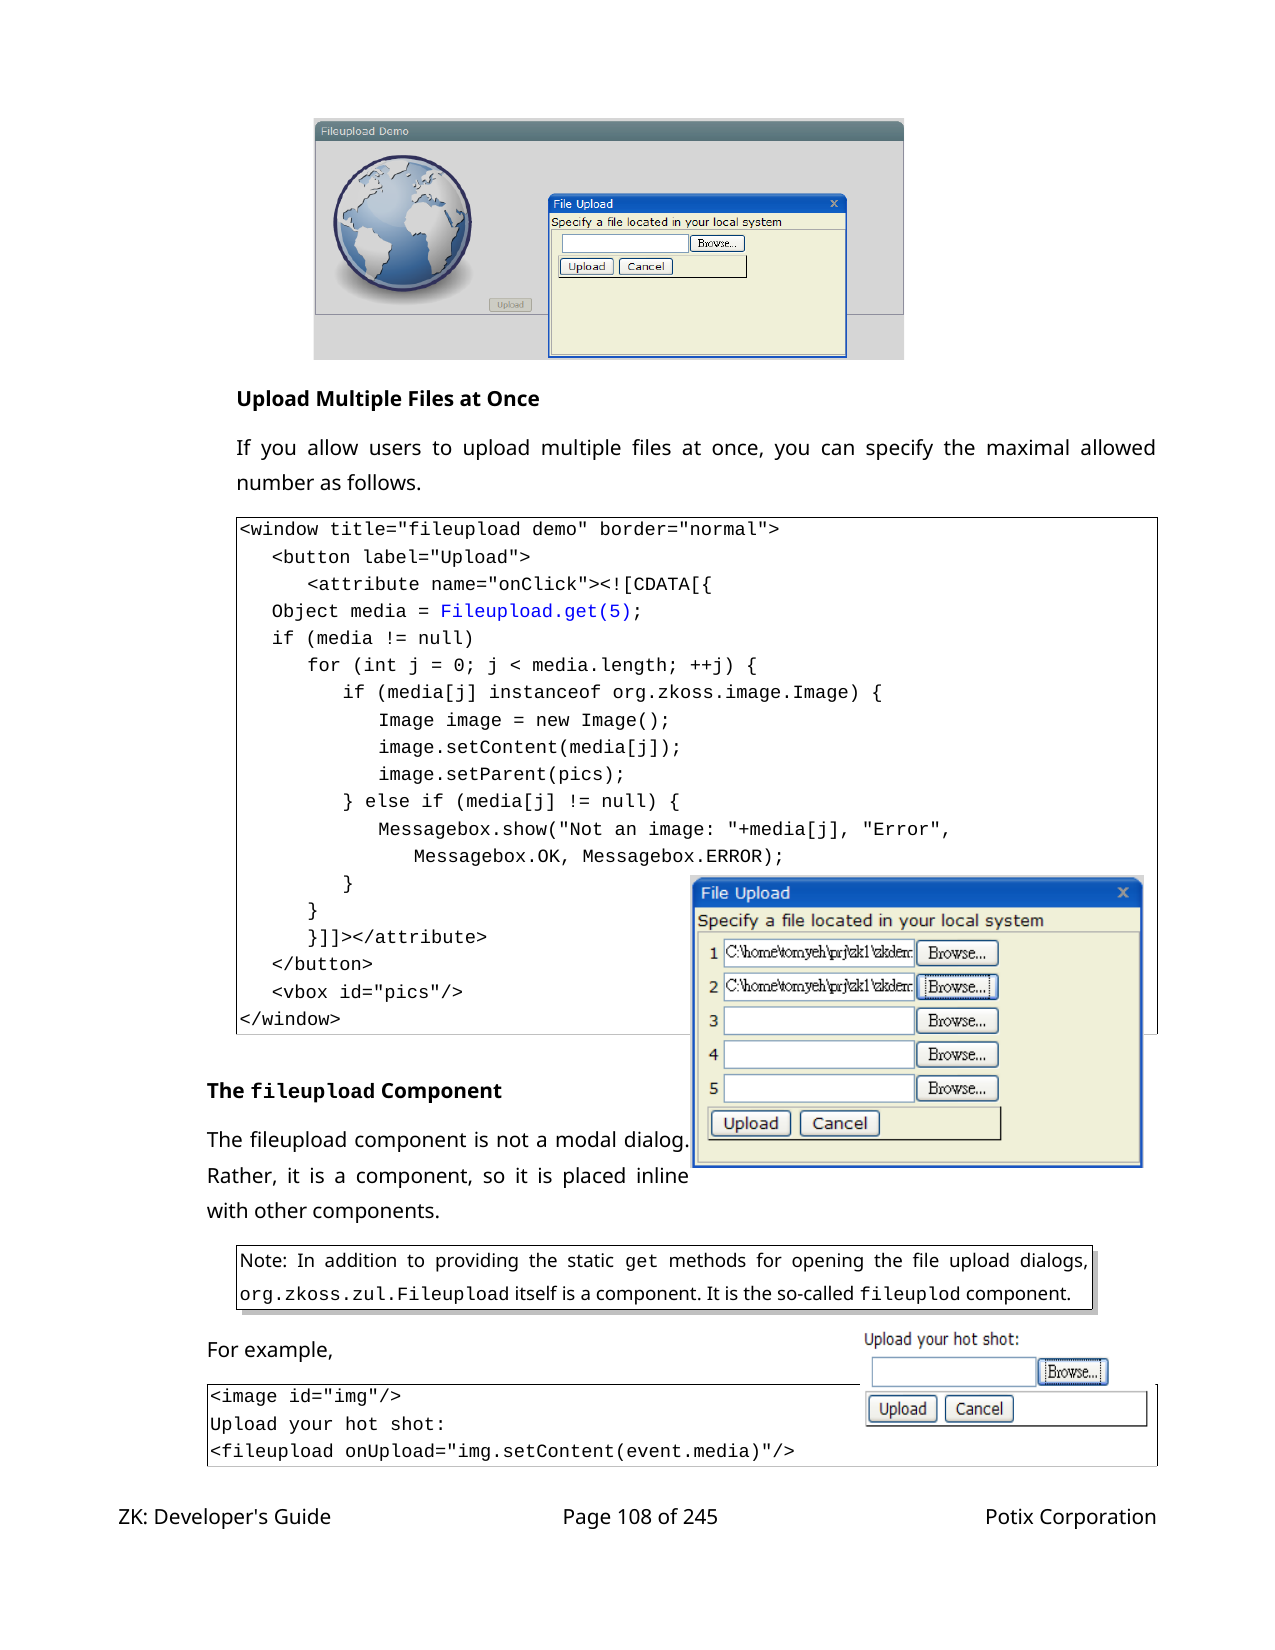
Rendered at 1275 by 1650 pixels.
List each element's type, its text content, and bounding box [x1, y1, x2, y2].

text }]]></attribute> [237, 925, 690, 949]
text [1144, 898, 1157, 922]
text If you allow users to upload multiple files at once, you can specify the maximal allowed number as follows. [236, 433, 1157, 497]
text } [237, 871, 1157, 895]
text Upload your hot shot: [208, 1411, 1157, 1436]
text Image image = new Image(); [237, 708, 1157, 732]
text </window> [237, 1007, 690, 1034]
subtitle The fileupload Component [207, 1076, 690, 1105]
text <attribute name="onClick"><![CDATA[{ [237, 572, 1157, 596]
text <fileupload onUpload="img.setContent(event.media)"/> [208, 1438, 1157, 1466]
text if (media[j] instanceof org.zkoss.image.Image) { [237, 680, 1157, 705]
text <window title="fileupload demo" border="normal"> [237, 518, 1157, 542]
text image.setContent(media[j]); [237, 735, 1157, 759]
text Object media = Fileupload.get(5); [237, 599, 1157, 623]
text } else if (media[j] != null) { [237, 789, 1157, 813]
text } [237, 898, 690, 922]
subtitle Upload Multiple Files at Once [236, 360, 1157, 413]
picture [313, 118, 905, 360]
text [1144, 1007, 1157, 1034]
text <vbox id="pics"/> [237, 979, 690, 1004]
text </button> [237, 952, 690, 977]
text For example, [207, 1335, 860, 1363]
picture [690, 875, 1144, 1168]
text if (media != null) [237, 626, 1157, 650]
text Note: In addition to providing the static get methods for opening the file upload dialogs, org.zkoss.zul.Fileupload itself is a component. It is the so-called fileuplod component. [237, 1246, 1092, 1309]
text Messagebox.OK, Messagebox.ERROR); [237, 843, 1157, 868]
text image.setParent(pics); [237, 762, 1157, 786]
text The fileupload component is not a modal dialog. Rather, it is a component, so it is placed inline with other components. [207, 1126, 1157, 1224]
text for (int j = 0; j < media.length; ++j) { [237, 653, 1157, 677]
text <image id="img"/> [208, 1385, 860, 1408]
text <button label="Upload"> [237, 544, 1157, 569]
picture [860, 1328, 1156, 1432]
text [1144, 952, 1157, 977]
text Messagebox.show("Not an image: "+media[j], "Error", [237, 816, 1157, 841]
